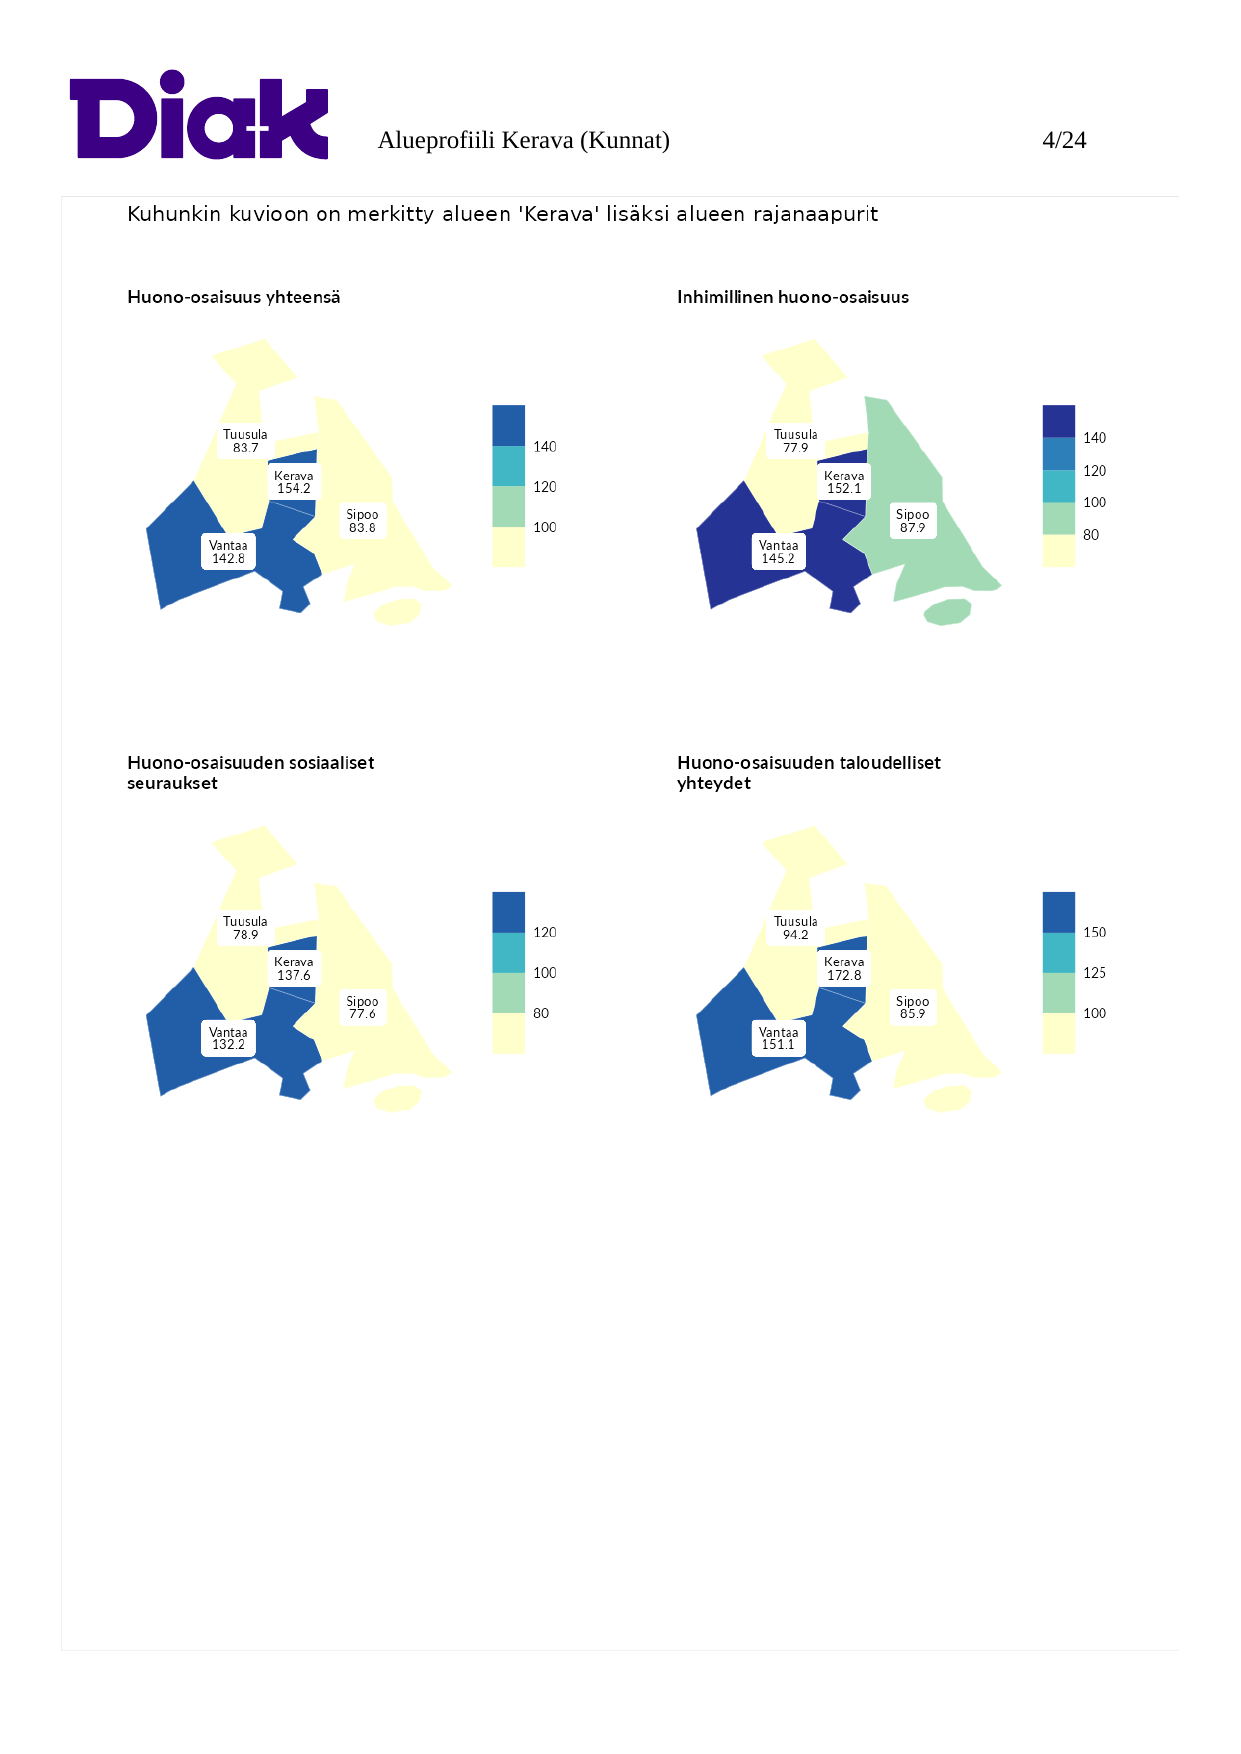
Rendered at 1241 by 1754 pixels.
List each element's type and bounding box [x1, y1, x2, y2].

picture [61, 196, 1179, 1651]
